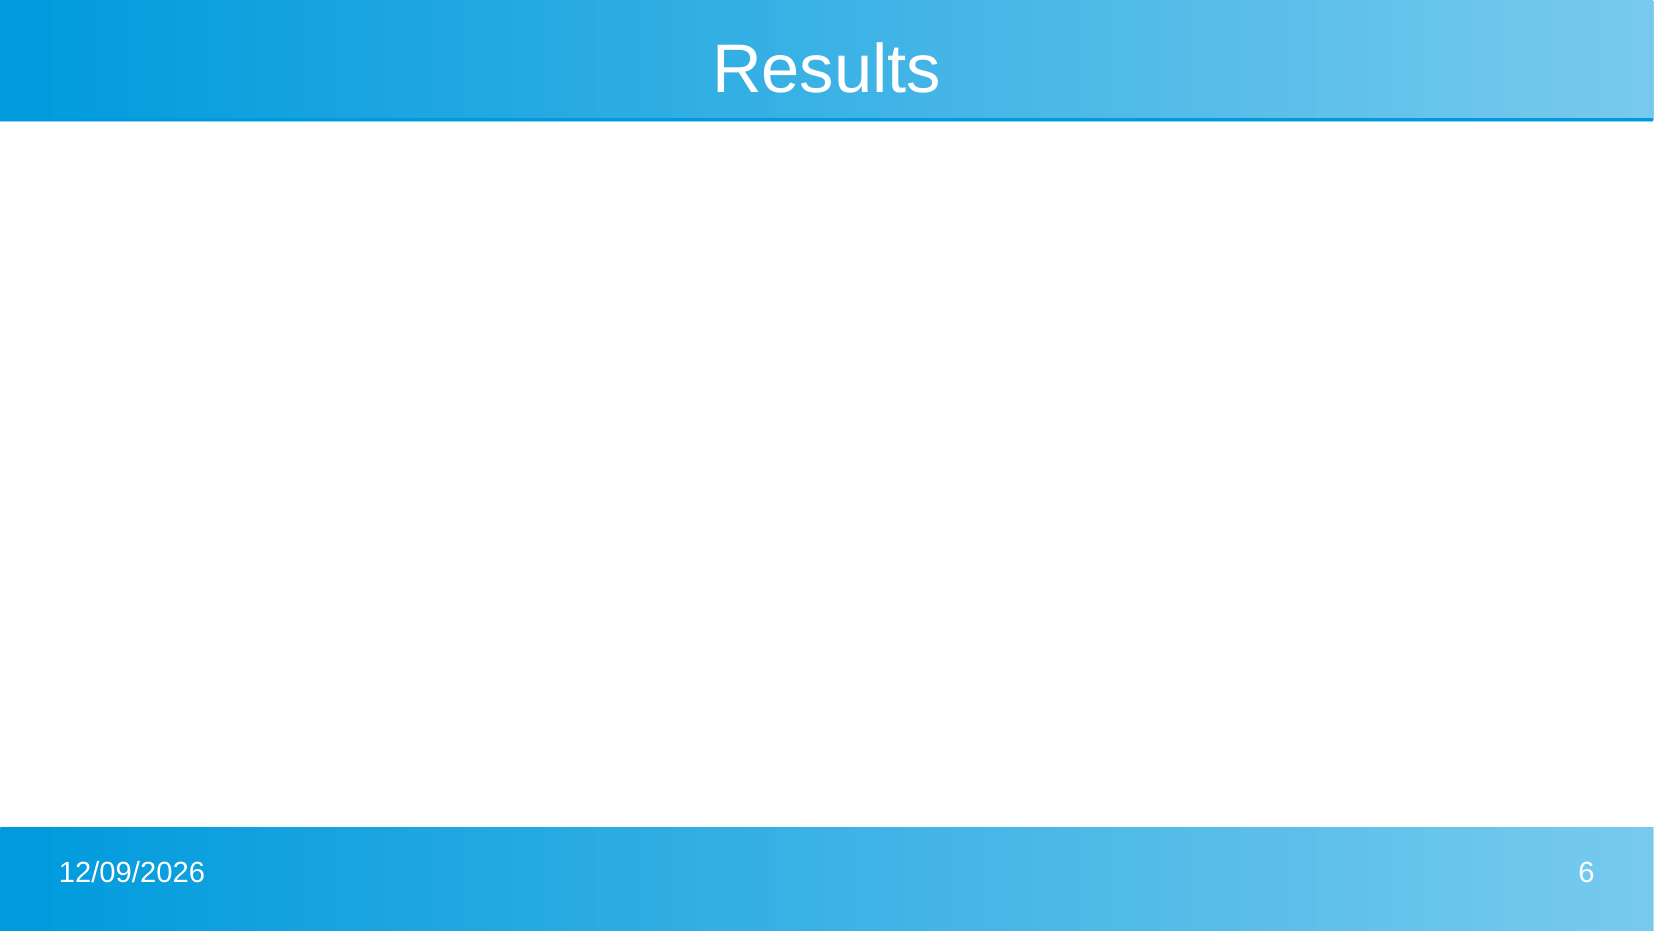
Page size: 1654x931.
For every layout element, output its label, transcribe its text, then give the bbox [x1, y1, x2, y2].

title Results [59, 29, 1595, 108]
